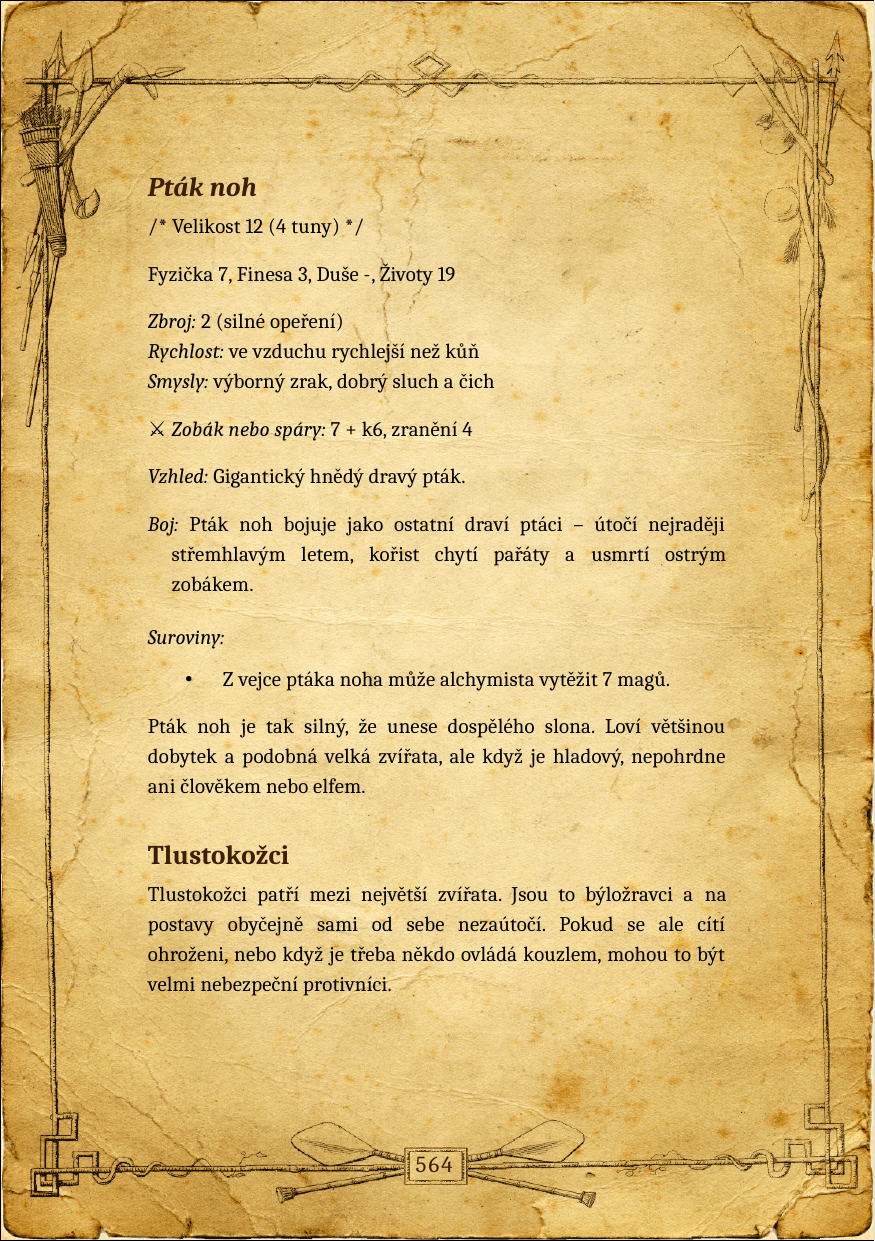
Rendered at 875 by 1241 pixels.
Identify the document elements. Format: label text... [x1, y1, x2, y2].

text Pták noh je tak silný, že unese dospělého slona. Loví většinou dobytek a⁠ podobná velká zvířata, ale když je hladový, nepohrdne ani člověkem nebo elfem. [148, 715, 726, 799]
text Vzhled: Gigantický hnědý dravý pták. [148, 465, 726, 489]
text Fyzička 7, Finesa 3, Duše -, Životy 19 [148, 262, 726, 286]
list Z⁠ vejce ptáka noha může alchymista vytěžit 7 magů. [185, 667, 726, 691]
text ⚔ Zobák nebo spáry: 7 + k6, zranění 4 [148, 417, 726, 441]
text Tlustokožci patří mezi největší zvířata. Jsou to býložravci a⁠ na postavy obyčejně sami od sebe nezaútočí. Pokud se ale cítí ohroženi, nebo když je třeba někdo ovládá kouzlem, mohou to být velmi nebezpeční protivníci. [148, 883, 726, 997]
text /* Velikost 12 (4 tuny) */ [148, 215, 726, 239]
text Boj: Pták noh bojuje jako ostatní draví ptáci – útočí nejraději střemhlavým letem, kořist chytí pařáty a⁠ usmrtí ostrým zobákem. [148, 512, 726, 596]
subtitle Pták noh [148, 172, 726, 203]
picture [1, 1, 874, 1240]
text Rychlost: ve vzduchu rychlejší než kůň [148, 340, 726, 364]
text Zbroj: 2 (silné opeření) [148, 310, 726, 334]
text Smysly: výborný zrak, dobrý sluch a⁠ čich [148, 370, 726, 394]
subtitle Tlustokožci [148, 840, 726, 871]
text Suroviny: [148, 626, 726, 650]
